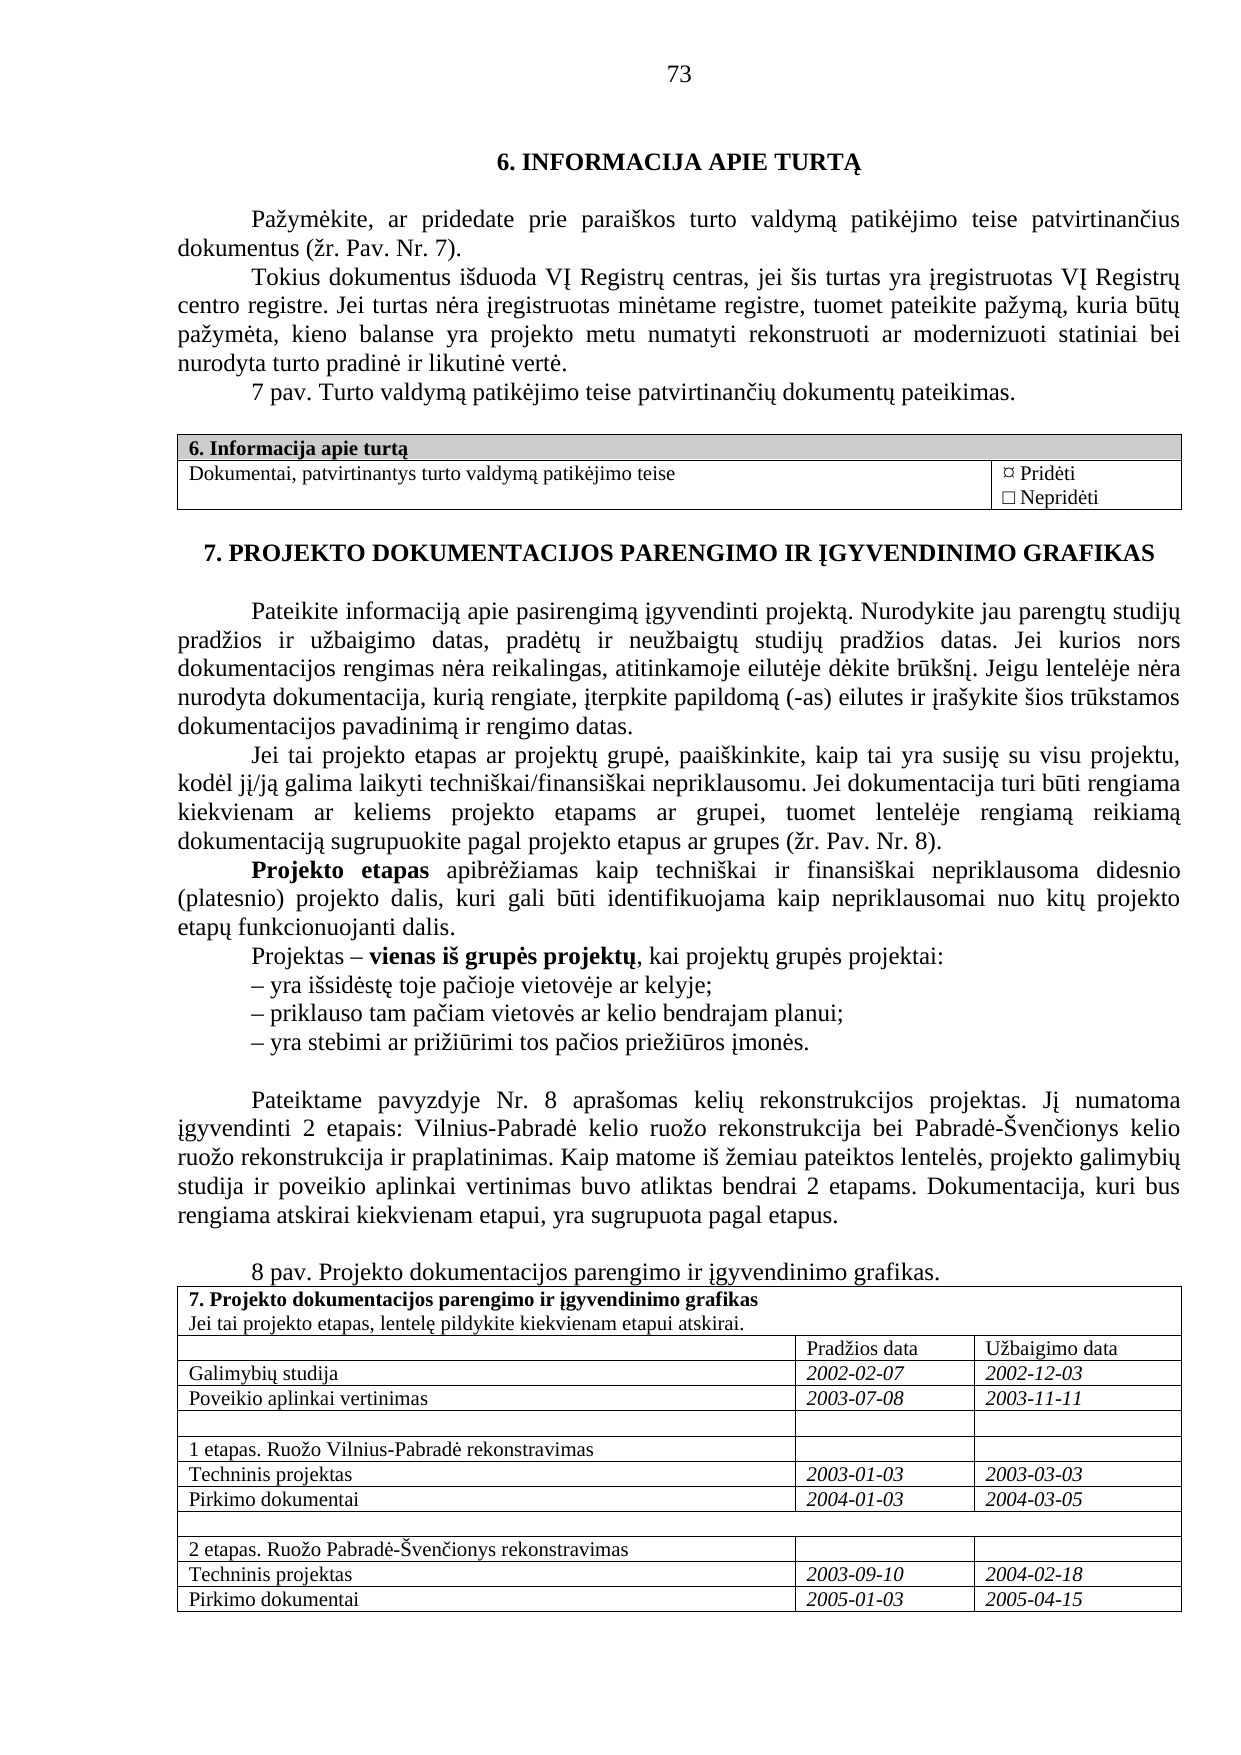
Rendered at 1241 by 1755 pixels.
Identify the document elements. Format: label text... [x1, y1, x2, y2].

table_cell [178, 1512, 1181, 1536]
table_cell 2002-02-07 [796, 1361, 974, 1385]
table_cell [796, 1537, 974, 1561]
table_cell [178, 1336, 795, 1360]
table_cell 2003-03-03 [975, 1462, 1181, 1486]
table_cell 2004-03-05 [975, 1487, 1181, 1511]
table_cell 2003-01-03 [796, 1462, 974, 1486]
table_cell 2005-01-03 [796, 1587, 974, 1611]
text 7 pav. Turto valdymą patikėjimo teise patvirtinančių dokumentų pateikimas. [177, 377, 1181, 406]
table_cell Užbaigimo data [975, 1336, 1181, 1360]
table_cell 2003-07-08 [796, 1386, 974, 1410]
table_cell Pirkimo dokumentai [178, 1487, 795, 1511]
text 8 pav. Projekto dokumentacijos parengimo ir įgyvendinimo grafikas. [177, 1257, 1181, 1286]
table_cell 2 etapas. Ruožo Pabradė-Švenčionys rekonstravimas [178, 1537, 795, 1561]
table_cell [796, 1437, 974, 1461]
text 7. PROJEKTO DOKUMENTACIJOS PARENGIMO IR ĮGYVENDINIMO GRAFIKAS [177, 538, 1181, 567]
table_cell 1 etapas. Ruožo Vilnius-Pabradė rekonstravimas [178, 1437, 795, 1461]
text Pateiktame pavyzdyje Nr. 8 aprašomas kelių rekonstrukcijos projektas. Jį numatoma įgyvendinti 2 etapais: Vilnius-Pabradė kelio ruožo rekonstrukcija bei Pabradė-Švenčionys kelio ruožo rekonstrukcija ir praplatinimas. Kaip matome iš žemiau pateiktos lentelės, projekto galimybių studija ir poveikio aplinkai vertinimas buvo atliktas bendrai 2 etapams. Dokumentacija, kuri bus rengiama atskirai kiekvienam etapui, yra sugrupuota pagal etapus. [177, 1085, 1181, 1228]
table_cell Pirkimo dokumentai [178, 1587, 795, 1611]
table_cell 2004-01-03 [796, 1487, 974, 1511]
table_cell 2005-04-15 [975, 1587, 1181, 1611]
table_cell Techninis projektas [178, 1462, 795, 1486]
table_cell [975, 1411, 1181, 1436]
table_cell Techninis projektas [178, 1562, 795, 1586]
text Tokius dokumentus išduoda VĮ Registrų centras, jei šis turtas yra įregistruotas VĮ Registrų centro registre. Jei turtas nėra įregistruotas minėtame registre, tuomet pateikite pažymą, kuria būtų pažymėta, kieno balanse yra projekto metu numatyti rekonstruoti ar modernizuoti statiniai bei nurodyta turto pradinė ir likutinė vertė. [177, 262, 1181, 377]
table_cell x Pridėti □ Nepridėti [992, 461, 1181, 509]
table_header 6. Informacija apie turtą [178, 435, 1181, 459]
table_header 7. Projekto dokumentacijos parengimo ir įgyvendinimo grafikas Jei tai projekto etapas, lentelę pildykite kiekvienam etapui atskirai. [178, 1287, 1181, 1335]
text – yra išsidėstę toje pačioje vietovėje ar kelyje; [177, 970, 1181, 998]
table_cell Dokumentai, patvirtinantys turto valdymą patikėjimo teise [178, 461, 991, 509]
table_cell [796, 1411, 974, 1436]
table_cell [178, 1411, 795, 1436]
text Jei tai projekto etapas ar projektų grupė, paaiškinkite, kaip tai yra susiję su visu projektu, kodėl jį/ją galima laikyti techniškai/finansiškai nepriklausomu. Jei dokumentacija turi būti rengiama kiekvienam ar keliems projekto etapams ar grupei, tuomet lentelėje rengiamą reikiamą dokumentaciją sugrupuokite pagal projekto etapus ar grupes (žr. Pav. Nr. 8). [177, 740, 1181, 855]
table_cell 2003-09-10 [796, 1562, 974, 1586]
table_cell Pradžios data [796, 1336, 974, 1360]
table_cell [975, 1437, 1181, 1461]
table_cell 2004-02-18 [975, 1562, 1181, 1586]
text Projektas – vienas iš grupės projektų, kai projektų grupės projektai: [177, 941, 1181, 970]
text – yra stebimi ar prižiūrimi tos pačios priežiūros įmonės. [177, 1027, 1181, 1056]
table_cell Poveikio aplinkai vertinimas [178, 1386, 795, 1410]
table_cell 2003-11-11 [975, 1386, 1181, 1410]
text – priklauso tam pačiam vietovės ar kelio bendrajam planui; [177, 998, 1181, 1027]
text Projekto etapas apibrėžiamas kaip techniškai ir finansiškai nepriklausoma didesnio (platesnio) projekto dalis, kuri gali būti identifikuojama kaip nepriklausomai nuo kitų projekto etapų funkcionuojanti dalis. [177, 855, 1181, 941]
table_cell 2002-12-03 [975, 1361, 1181, 1385]
text 6. INFORMACIJA APIE TURTĄ [177, 147, 1181, 176]
table_cell Galimybių studija [178, 1361, 795, 1385]
text Pateikite informaciją apie pasirengimą įgyvendinti projektą. Nurodykite jau parengtų studijų pradžios ir užbaigimo datas, pradėtų ir neužbaigtų studijų pradžios datas. Jei kurios nors dokumentacijos rengimas nėra reikalingas, atitinkamoje eilutėje dėkite brūkšnį. Jeigu lentelėje nėra nurodyta dokumentacija, kurią rengiate, įterpkite papildomą (-as) eilutes ir įrašykite šios trūkstamos dokumentacijos pavadinimą ir rengimo datas. [177, 596, 1181, 740]
text Pažymėkite, ar pridedate prie paraiškos turto valdymą patikėjimo teise patvirtinančius dokumentus (žr. Pav. Nr. 7). [177, 204, 1181, 262]
table_cell [975, 1537, 1181, 1561]
